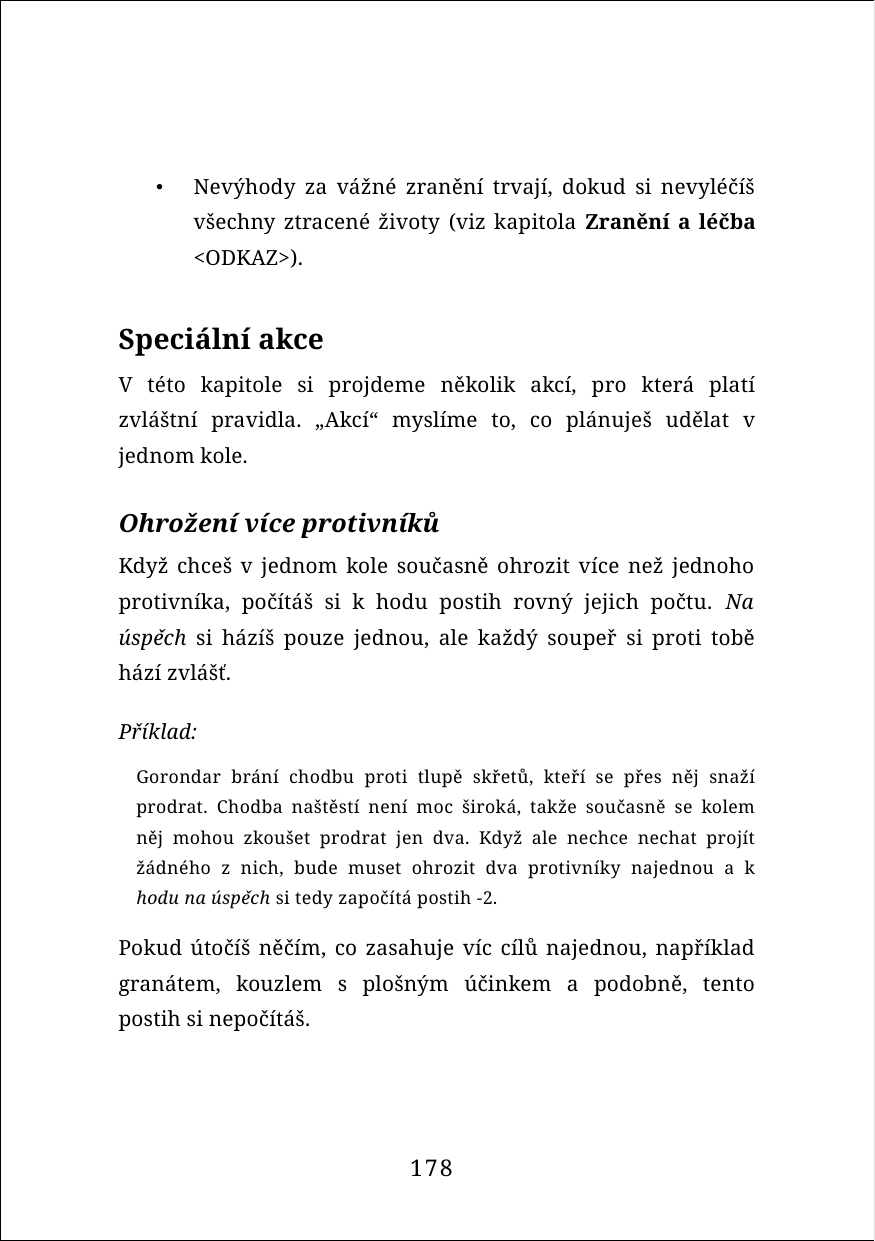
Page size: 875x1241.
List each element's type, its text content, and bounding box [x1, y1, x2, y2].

text V této kapitole si projdeme několik akcí, pro která platí zvláštní pravidla. „Akcí“ myslíme to, co plánuješ udělat v jednom kole. [118, 370, 756, 469]
text Příklad: [118, 717, 756, 746]
text Pokud útočíš něčím, co zasahuje víc cílů najednou, například granátem, kouzlem s plošným účinkem a podobně, tento postih si nepočítáš. [118, 933, 756, 1033]
list Nevýhody za vážné zranění trvají, dokud si nevyléčíš všechny ztracené životy (viz kapitola Zranění a léčba <ODKAZ>). [156, 172, 756, 271]
subtitle Speciální akce [118, 320, 756, 358]
text Když chceš v jednom kole současně ohrozit více než jednoho protivníka, počítáš si k hodu postih rovný jejich počtu. Na úspěch si házíš pouze jednou, ale každý soupeř si proti tobě hází zvlášť. [118, 552, 756, 687]
text Gorondar brání chodbu proti tlupě skřetů, kteří se přes něj snaží prodrat. Chodba naštěstí není moc široká, takže současně se kolem něj mohou zkoušet prodrat jen dva. Když ale nechce nechat projít žádného z nich, bude muset ohrozit dva protivníky najednou a k hodu na úspěch si tedy započítá postih -2. [136, 765, 756, 910]
subtitle Ohrožení více protivníků [118, 506, 756, 540]
